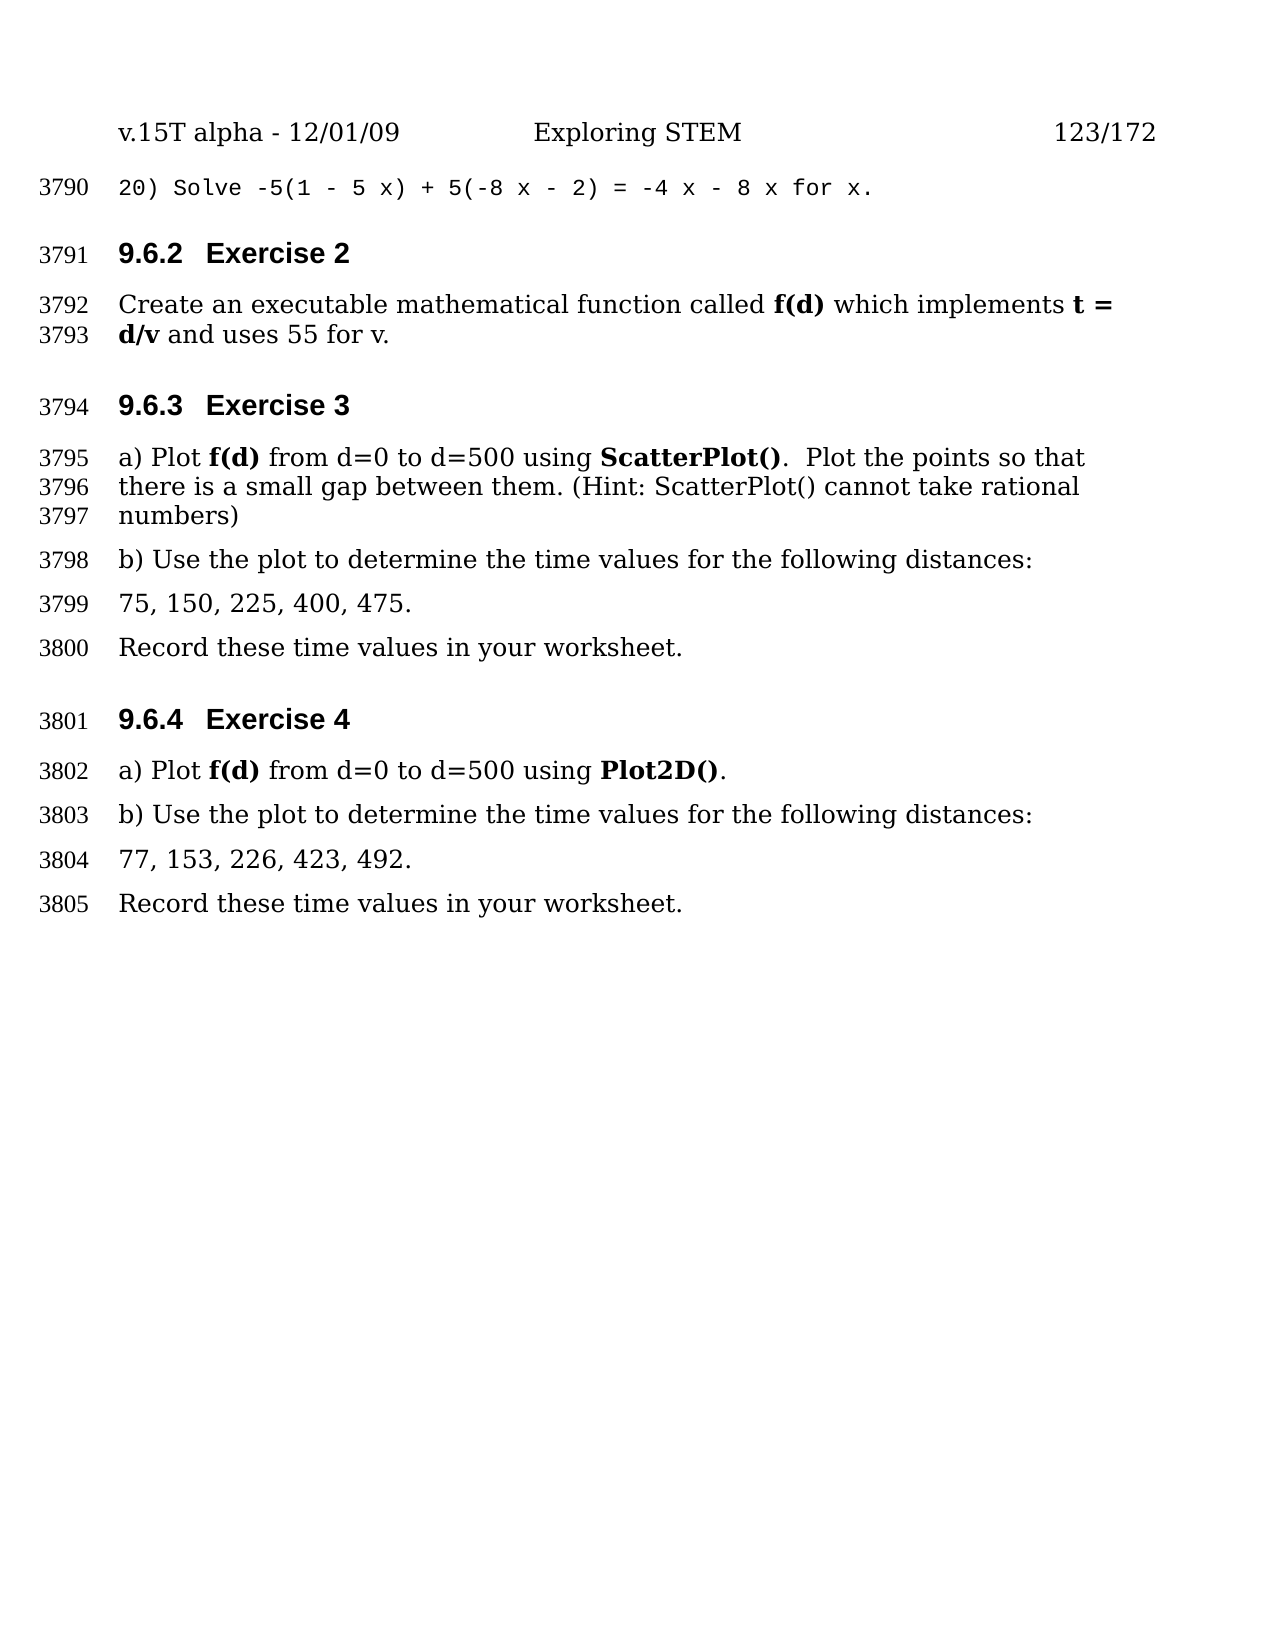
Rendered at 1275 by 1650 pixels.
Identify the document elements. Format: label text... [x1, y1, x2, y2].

text Record these time values in your worksheet. [118, 633, 1157, 663]
text 20) Solve -5(1 - 5 x) + 5(-8 x - 2) = -4 x - 8 x for x. [118, 177, 1157, 203]
text a) Plot f(d) from d=0 to d=500 using Plot2D(). [118, 756, 1157, 786]
text 77, 153, 226, 423, 492. [118, 845, 1157, 874]
subtitle Exercise 3 [118, 388, 1157, 422]
text b) Use the plot to determine the time values for the following distances: [118, 801, 1157, 830]
text Record these time values in your worksheet. [118, 889, 1157, 918]
text a) Plot f(d) from d=0 to d=500 using ScatterPlot(). Plot the points so that there is a small gap between them. (Hint: ScatterPlot() cannot take rational numbers) [118, 442, 1157, 530]
subtitle Exercise 4 [118, 702, 1157, 735]
text 75, 150, 225, 400, 475. [118, 589, 1157, 618]
subtitle Exercise 2 [118, 236, 1157, 269]
text Create an executable mathematical function called f(d) which implements t = d/v and uses 55 for v. [118, 290, 1157, 349]
text b) Use the plot to determine the time values for the following distances: [118, 545, 1157, 574]
